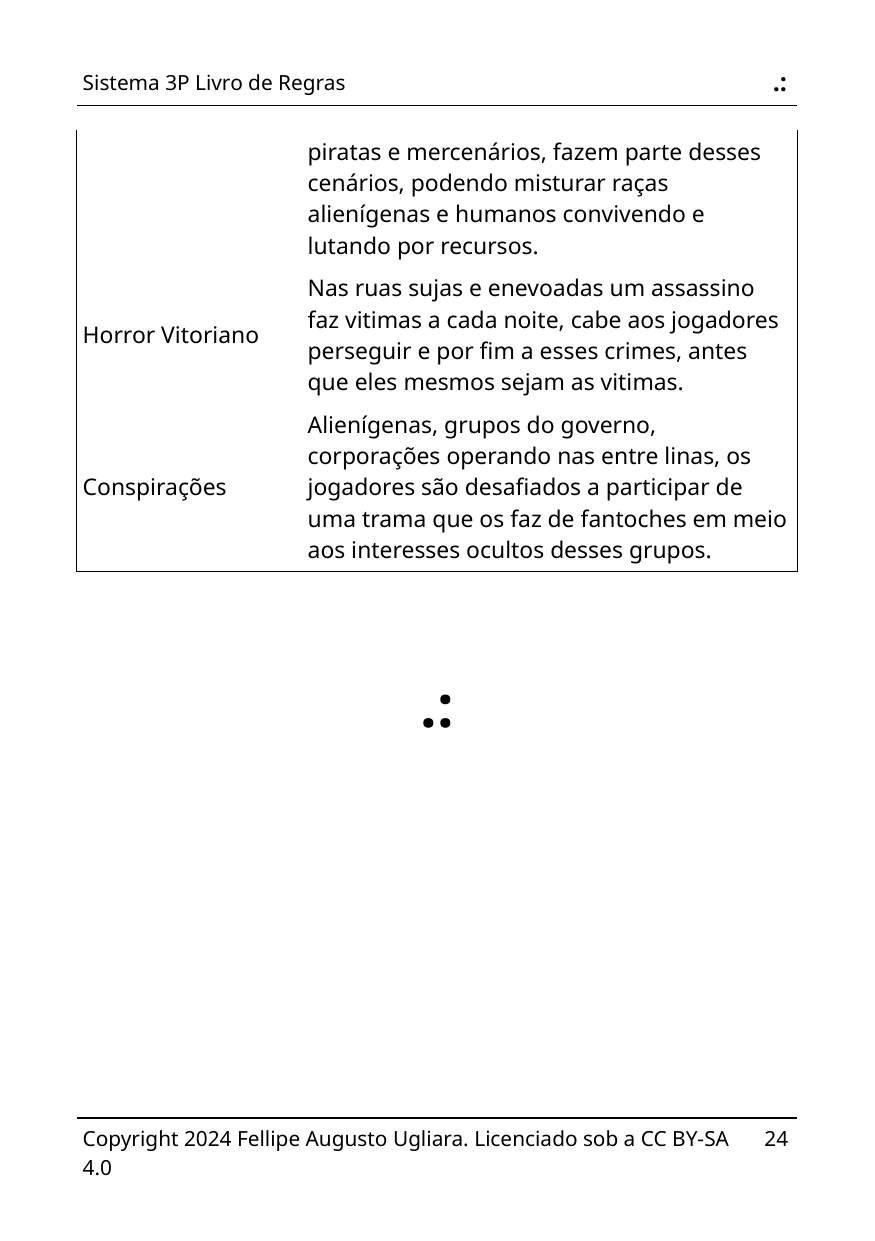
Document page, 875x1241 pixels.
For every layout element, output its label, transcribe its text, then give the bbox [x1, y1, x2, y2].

table_cell piratas e mercenários, fazem parte desses cenários, podendo misturar raças alienígenas e humanos convivendo e lutando por recursos. [302, 130, 797, 267]
title .: [77, 665, 797, 744]
table_cell Alienígenas, grupos do governo, corporações operando nas entre linas, os jogadores são desafiados a participar de uma trama que os faz de fantoches em meio aos interesses ocultos desses grupos. [302, 403, 797, 571]
table_cell [77, 130, 302, 267]
table_cell Conspirações [77, 403, 302, 571]
table_cell Horror Vitoriano [77, 267, 302, 403]
table_cell Nas ruas sujas e enevoadas um assassino faz vitimas a cada noite, cabe aos jogadores perseguir e por fim a esses crimes, antes que eles mesmos sejam as vitimas. [302, 267, 797, 403]
